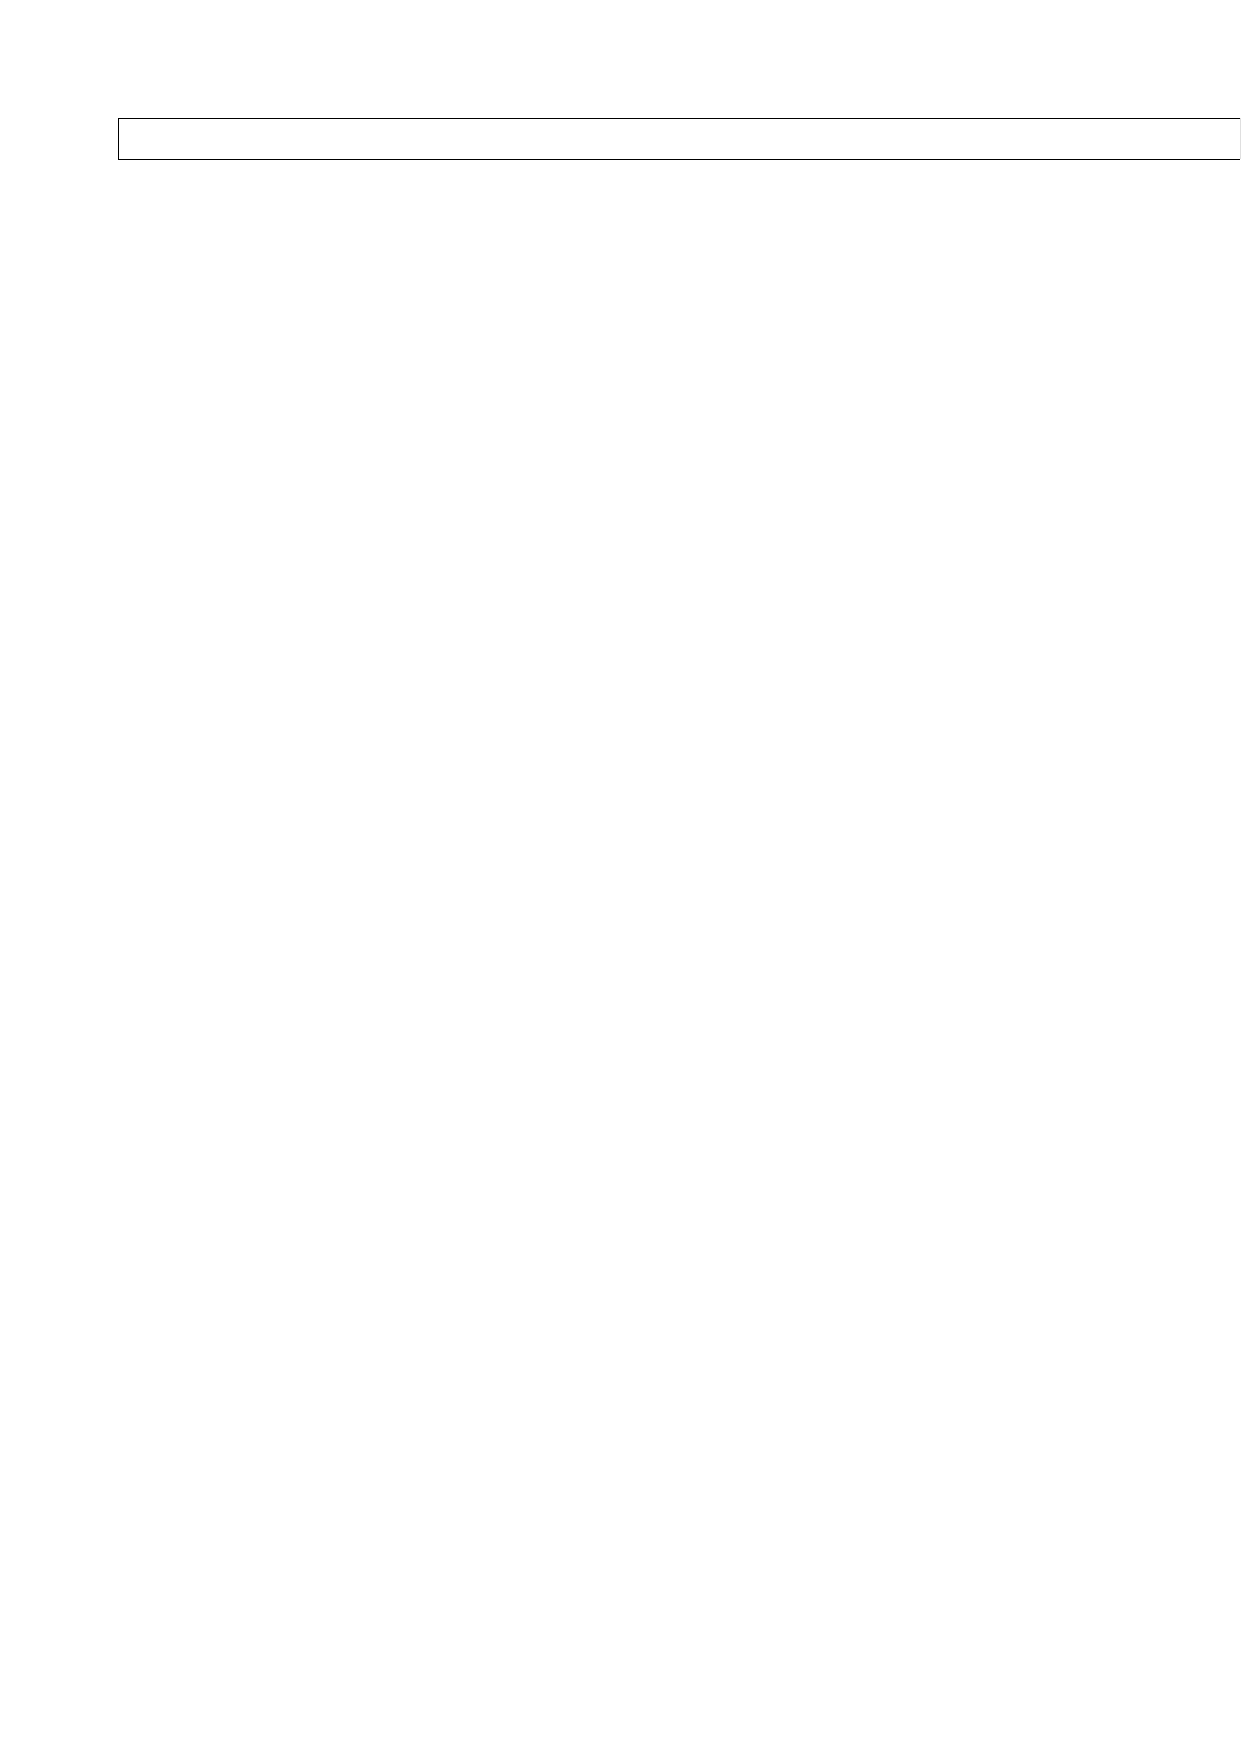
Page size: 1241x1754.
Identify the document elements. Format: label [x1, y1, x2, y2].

table_header [119, 119, 1240, 158]
